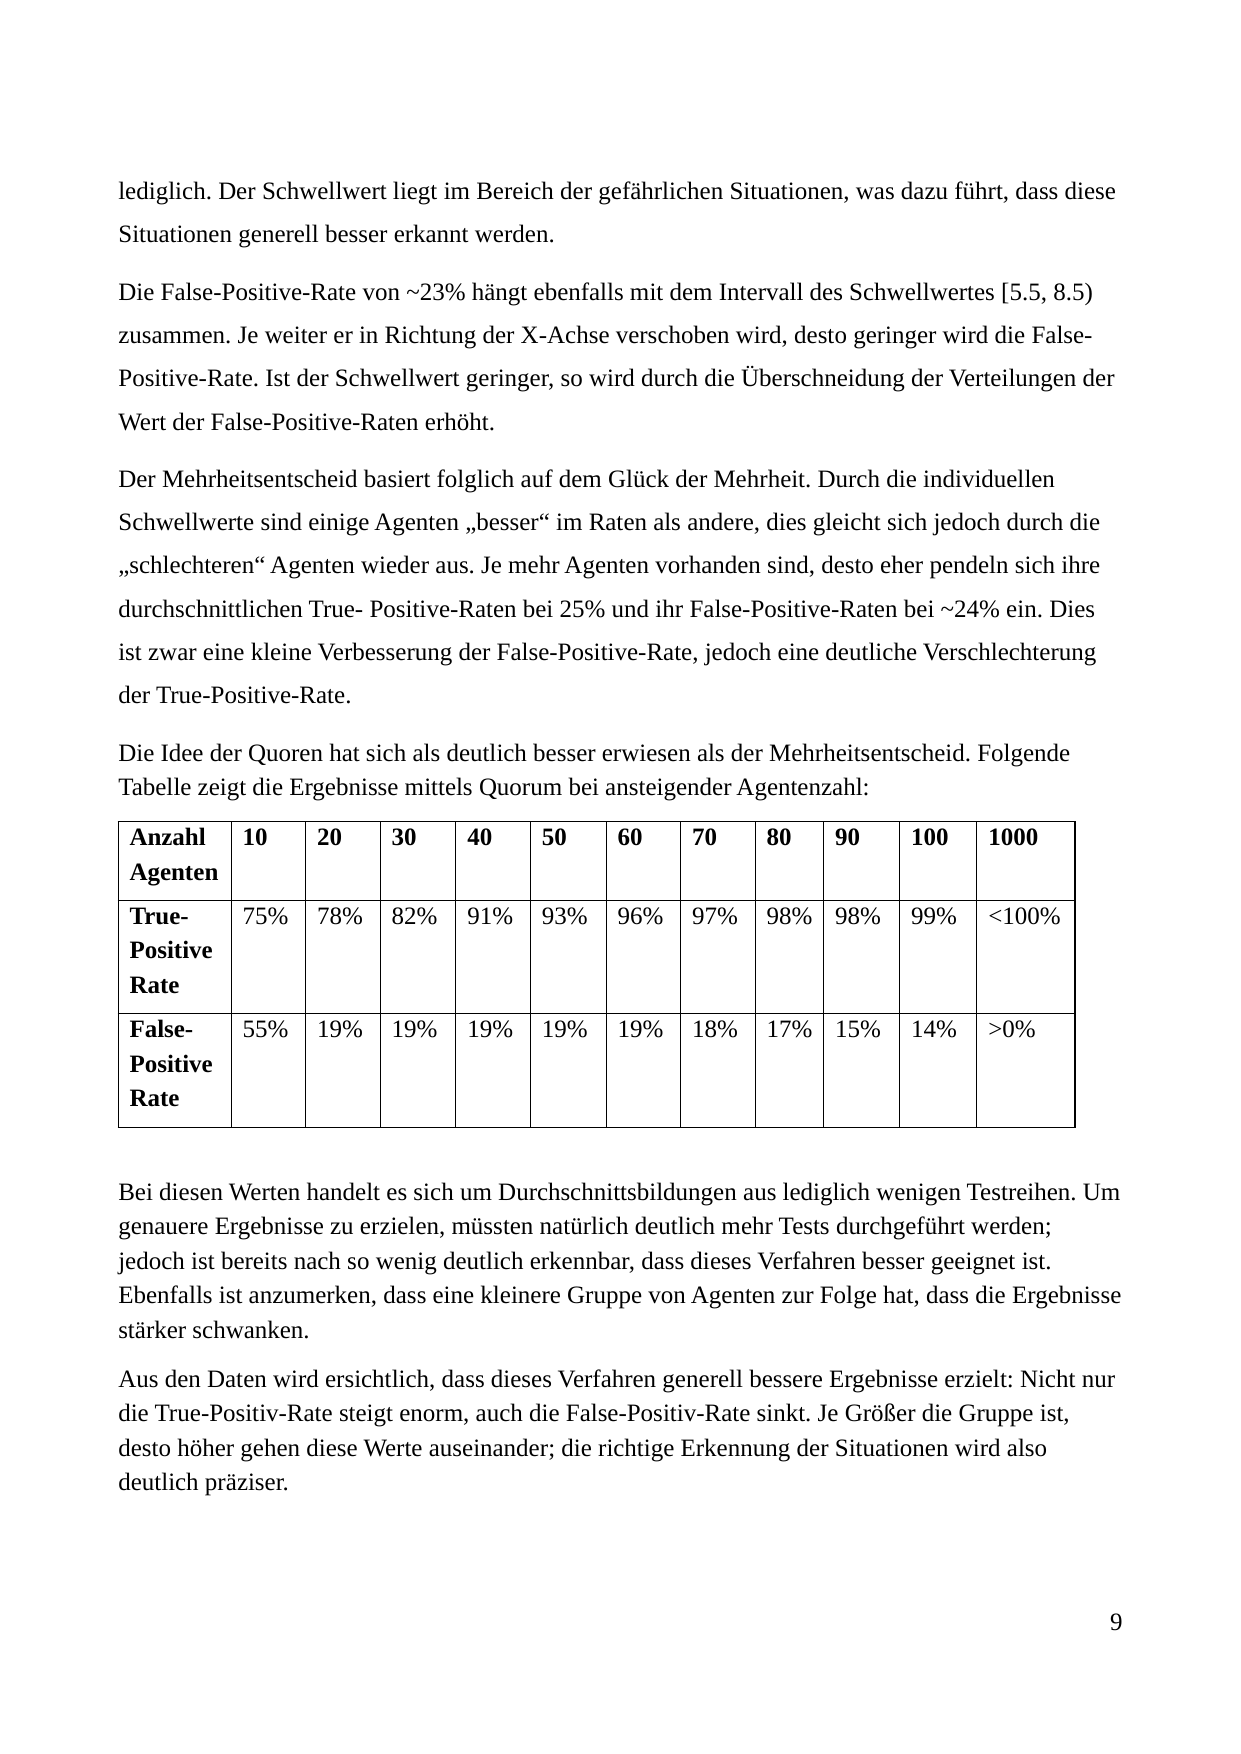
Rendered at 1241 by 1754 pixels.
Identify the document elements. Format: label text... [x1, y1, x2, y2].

table_header 50 [531, 822, 606, 900]
table_header Anzahl Agenten [119, 822, 231, 900]
table_cell True-Positive Rate [119, 901, 231, 1013]
table_cell 19% [306, 1014, 380, 1127]
table_cell False-Positive Rate [119, 1014, 231, 1127]
table_cell 93% [531, 901, 606, 1013]
table_header 70 [681, 822, 755, 900]
table_cell 55% [232, 1014, 305, 1127]
table_header 30 [381, 822, 455, 900]
table_header 40 [456, 822, 530, 900]
table_cell >0% [977, 1014, 1074, 1127]
table_cell 97% [681, 901, 755, 1013]
table_cell 91% [456, 901, 530, 1013]
table_header 90 [824, 822, 899, 900]
table_header 60 [607, 822, 680, 900]
text Bei diesen Werten handelt es sich um Durchschnittsbildungen aus lediglich wenigen Testreihen. Um genauere Ergebnisse zu erzielen, müssten natürlich deutlich mehr Tests durchgeführt werden; jedoch ist bereits nach so wenig deutlich erkennbar, dass dieses Verfahren besser geeignet ist. Ebenfalls ist anzumerken, dass eine kleinere Gruppe von Agenten zur Folge hat, dass die Ergebnisse stärker schwanken. [118, 1177, 1122, 1343]
table_cell 75% [232, 901, 305, 1013]
table_cell 19% [381, 1014, 455, 1127]
table_cell 18% [681, 1014, 755, 1127]
text Der Mehrheitsentscheid basiert folglich auf dem Glück der Mehrheit. Durch die individuellen Schwellwerte sind einige Agenten „besser“ im Raten als andere, dies gleicht sich jedoch durch die „schlechteren“ Agenten wieder aus. Je mehr Agenten vorhanden sind, desto eher pendeln sich ihre durchschnittlichen True- Positive-Raten bei 25% und ihr False-Positive-Raten bei ~24% ein. Dies ist zwar eine kleine Verbesserung der False-Positive-Rate, jedoch eine deutliche Verschlechterung der True-Positive-Rate. [118, 464, 1122, 709]
text Aus den Daten wird ersichtlich, dass dieses Verfahren generell bessere Ergebnisse erzielt: Nicht nur die True-Positiv-Rate steigt enorm, auch die False-Positiv-Rate sinkt. Je Größer die Gruppe ist, desto höher gehen diese Werte auseinander; die richtige Erkennung der Situationen wird also deutlich präziser. [118, 1364, 1122, 1496]
table_cell 98% [824, 901, 899, 1013]
table_cell 82% [381, 901, 455, 1013]
table_cell 99% [900, 901, 976, 1013]
table_header 1000 [977, 822, 1074, 900]
text Die Idee der Quoren hat sich als deutlich besser erwiesen als der Mehrheitsentscheid. Folgende Tabelle zeigt die Ergebnisse mittels Quorum bei ansteigender Agentenzahl: [118, 738, 1122, 801]
table_cell 98% [756, 901, 823, 1013]
table_header 10 [232, 822, 305, 900]
text lediglich. Der Schwellwert liegt im Bereich der gefährlichen Situationen, was dazu führt, dass diese Situationen generell besser erkannt werden. [118, 176, 1122, 248]
table_cell <100% [977, 901, 1074, 1013]
table_header 20 [306, 822, 380, 900]
table_cell 78% [306, 901, 380, 1013]
table_header 100 [900, 822, 976, 900]
table_cell 19% [456, 1014, 530, 1127]
table_cell 15% [824, 1014, 899, 1127]
table_cell 96% [607, 901, 680, 1013]
text Die False-Positive-Rate von ~23% hängt ebenfalls mit dem Intervall des Schwellwertes [5.5, 8.5) zusammen. Je weiter er in Richtung der X-Achse verschoben wird, desto geringer wird die False-Positive-Rate. Ist der Schwellwert geringer, so wird durch die Überschneidung der Verteilungen der Wert der False-Positive-Raten erhöht. [118, 277, 1122, 435]
table_cell 14% [900, 1014, 976, 1127]
table_cell 19% [531, 1014, 606, 1127]
table_header 80 [756, 822, 823, 900]
table_cell 19% [607, 1014, 680, 1127]
table_cell 17% [756, 1014, 823, 1127]
